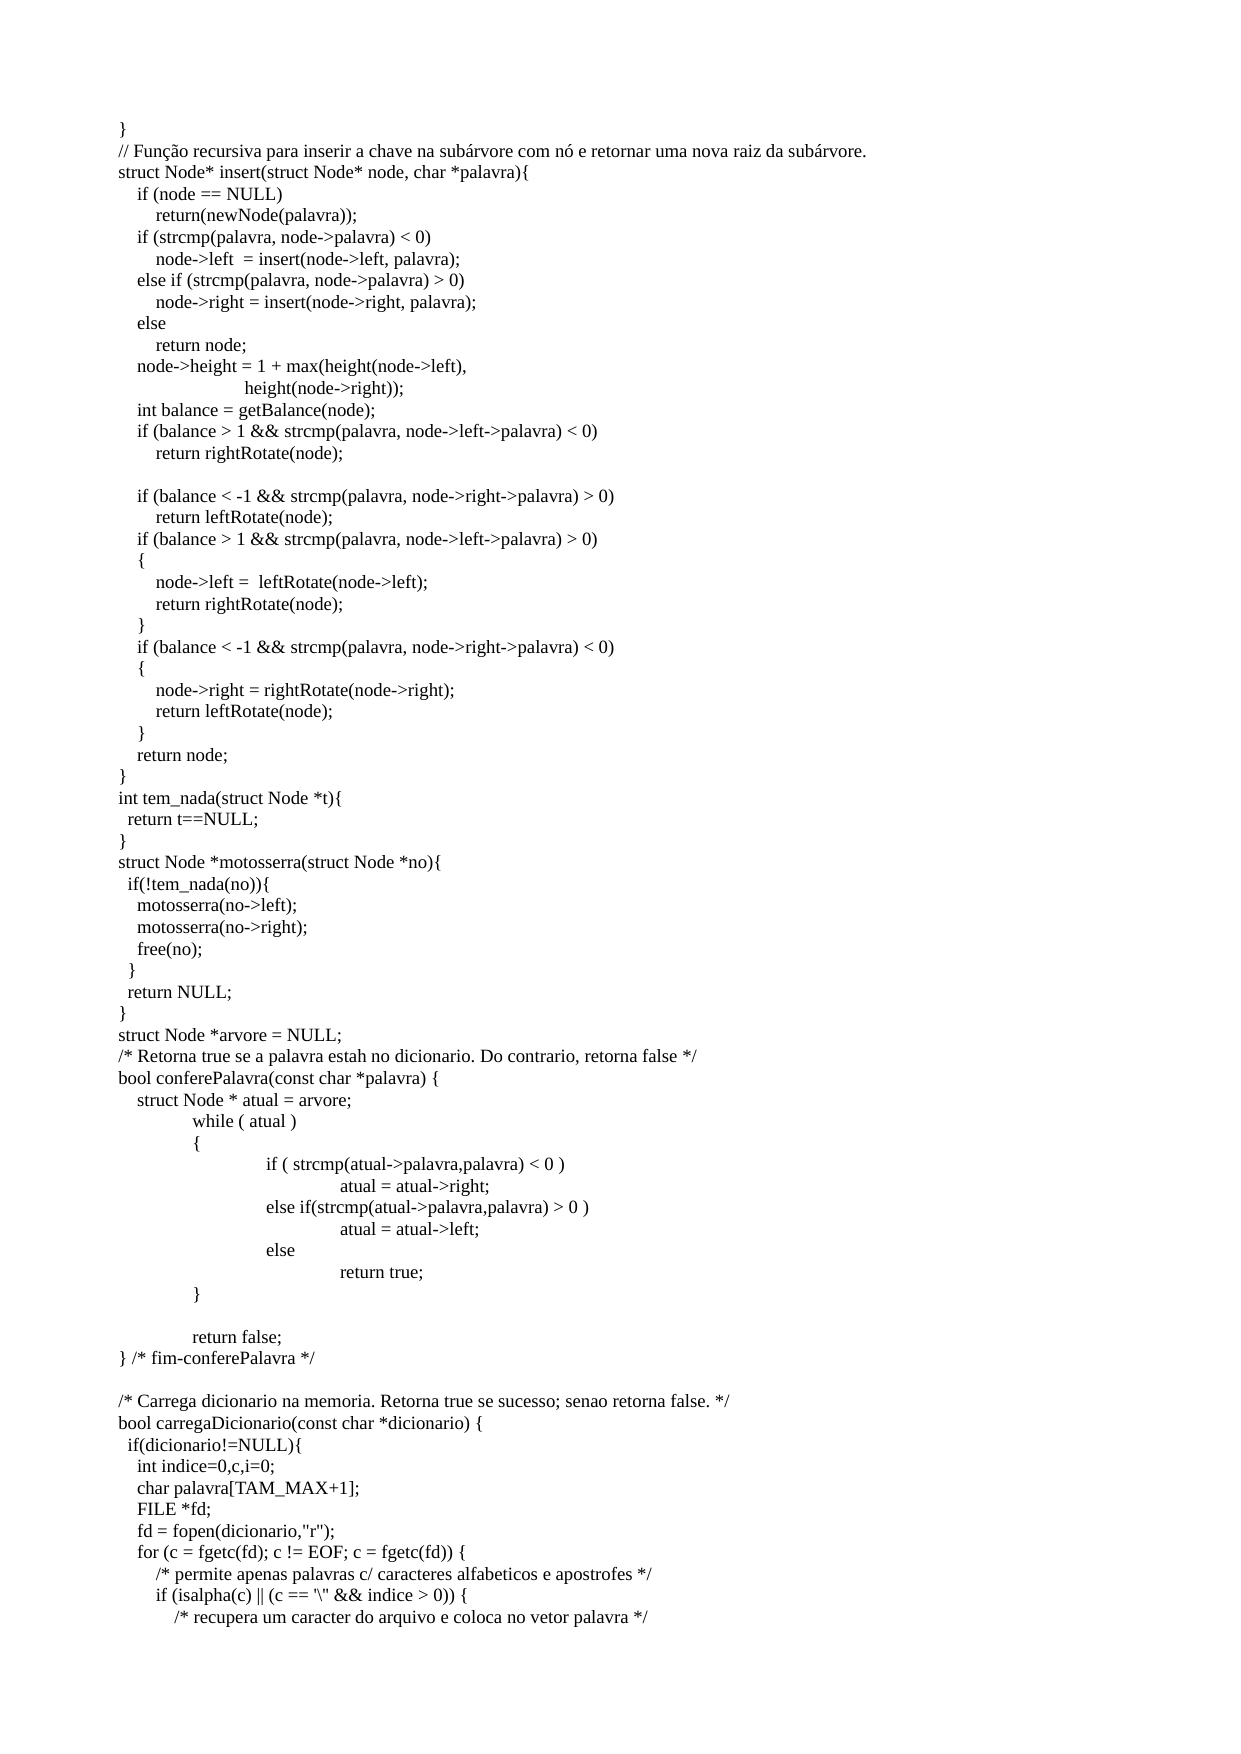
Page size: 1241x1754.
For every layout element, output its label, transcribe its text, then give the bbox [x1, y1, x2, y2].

text { [118, 657, 1122, 679]
text atual = atual->right; [118, 1175, 1122, 1196]
text return true; [118, 1261, 1122, 1282]
text struct Node *motosserra(struct Node *no){ [118, 851, 1122, 873]
text /* recupera um caracter do arquivo e coloca no vetor palavra */ [118, 1606, 1122, 1627]
text return NULL; [118, 981, 1122, 1002]
text if (strcmp(palavra, node->palavra) < 0) [118, 226, 1122, 247]
text return(newNode(palavra)); [118, 204, 1122, 226]
text height(node->right)); [118, 377, 1122, 398]
text bool carregaDicionario(const char *dicionario) { [118, 1412, 1122, 1433]
text if ( strcmp(atual->palavra,palavra) < 0 ) [118, 1153, 1122, 1175]
text if (isalpha(c) || (c == '\'' && indice > 0)) { [118, 1584, 1122, 1606]
text } /* fim-conferePalavra */ [118, 1347, 1122, 1369]
text } [118, 614, 1122, 636]
text fd = fopen(dicionario,"r"); [118, 1520, 1122, 1541]
text motosserra(no->left); [118, 894, 1122, 916]
text } [118, 765, 1122, 787]
text return node; [118, 743, 1122, 765]
text free(no); [118, 937, 1122, 959]
text if (node == NULL) [118, 183, 1122, 204]
text // Função recursiva para inserir a chave na subárvore com nó e retornar uma nova raiz da subárvore. [118, 140, 1122, 161]
text /* Carrega dicionario na memoria. Retorna true se sucesso; senao retorna false. */ [118, 1390, 1122, 1412]
text else [118, 1239, 1122, 1261]
text if(dicionario!=NULL){ [118, 1433, 1122, 1455]
text for (c = fgetc(fd); c != EOF; c = fgetc(fd)) { [118, 1541, 1122, 1563]
text } [118, 1002, 1122, 1024]
text while ( atual ) [118, 1110, 1122, 1132]
text return leftRotate(node); [118, 700, 1122, 722]
text } [118, 1282, 1122, 1304]
text int indice=0,c,i=0; [118, 1455, 1122, 1477]
text } [118, 959, 1122, 981]
text struct Node* insert(struct Node* node, char *palavra){ [118, 161, 1122, 183]
text } [118, 722, 1122, 743]
text int tem_nada(struct Node *t){ [118, 787, 1122, 808]
text return t==NULL; [118, 808, 1122, 830]
text bool conferePalavra(const char *palavra) { [118, 1067, 1122, 1088]
text node->height = 1 + max(height(node->left), [118, 355, 1122, 377]
text return node; [118, 334, 1122, 355]
text } [118, 118, 1122, 140]
text else if(strcmp(atual->palavra,palavra) > 0 ) [118, 1196, 1122, 1218]
text if(!tem_nada(no)){ [118, 873, 1122, 894]
text { [118, 1132, 1122, 1153]
text return rightRotate(node); [118, 592, 1122, 614]
text int balance = getBalance(node); [118, 398, 1122, 420]
text node->left = leftRotate(node->left); [118, 571, 1122, 592]
text if (balance < -1 && strcmp(palavra, node->right->palavra) < 0) [118, 636, 1122, 657]
text if (balance > 1 && strcmp(palavra, node->left->palavra) < 0) [118, 420, 1122, 442]
text char palavra[TAM_MAX+1]; [118, 1477, 1122, 1498]
text if (balance < -1 && strcmp(palavra, node->right->palavra) > 0) [118, 485, 1122, 506]
text atual = atual->left; [118, 1218, 1122, 1239]
text node->right = insert(node->right, palavra); [118, 291, 1122, 312]
text } [118, 830, 1122, 851]
text return false; [118, 1326, 1122, 1347]
text FILE *fd; [118, 1498, 1122, 1520]
text return leftRotate(node); [118, 506, 1122, 528]
text return rightRotate(node); [118, 442, 1122, 463]
text /* permite apenas palavras c/ caracteres alfabeticos e apostrofes */ [118, 1563, 1122, 1584]
text node->right = rightRotate(node->right); [118, 679, 1122, 700]
text /* Retorna true se a palavra estah no dicionario. Do contrario, retorna false */ [118, 1045, 1122, 1067]
text else [118, 312, 1122, 334]
text if (balance > 1 && strcmp(palavra, node->left->palavra) > 0) [118, 528, 1122, 549]
text node->left = insert(node->left, palavra); [118, 247, 1122, 269]
text struct Node *arvore = NULL; [118, 1024, 1122, 1045]
text motosserra(no->right); [118, 916, 1122, 937]
text else if (strcmp(palavra, node->palavra) > 0) [118, 269, 1122, 291]
text struct Node * atual = arvore; [118, 1088, 1122, 1110]
text { [118, 549, 1122, 571]
